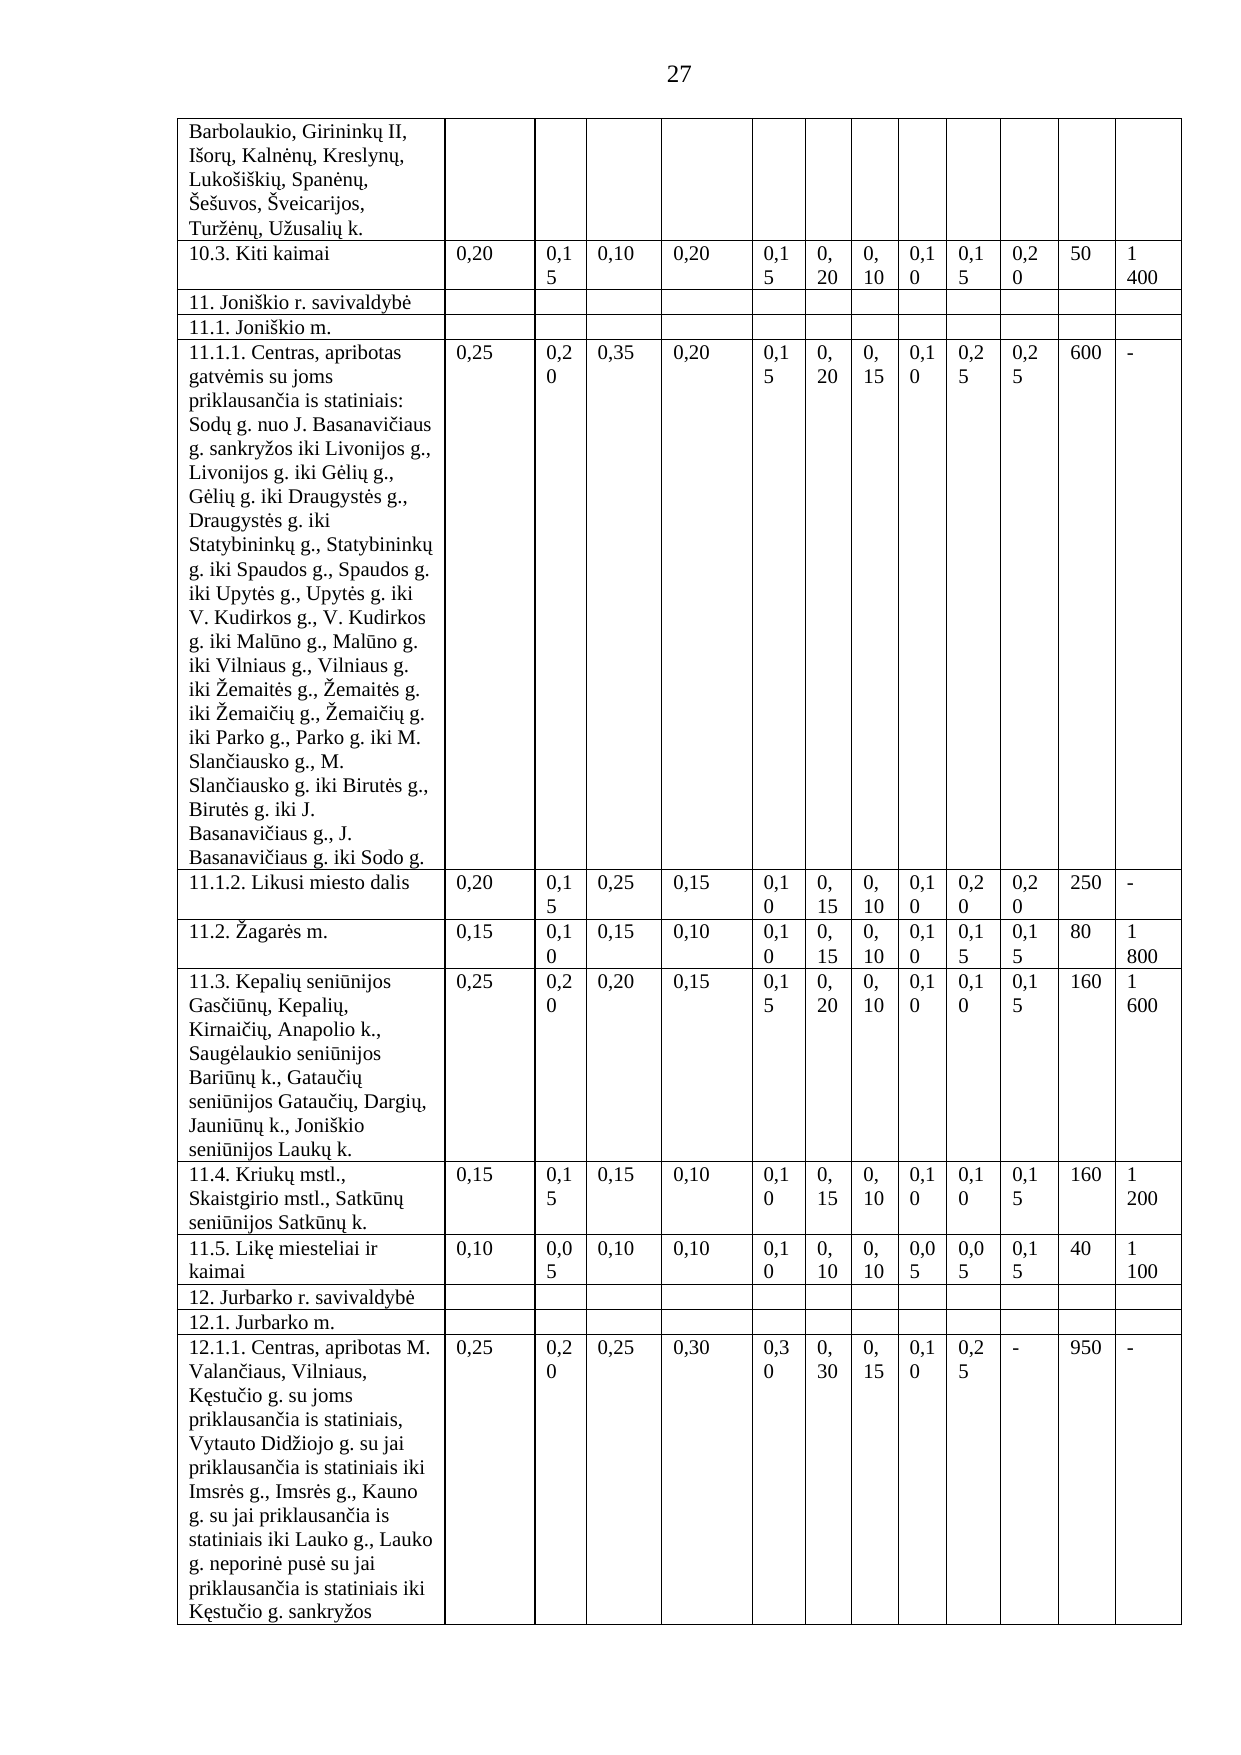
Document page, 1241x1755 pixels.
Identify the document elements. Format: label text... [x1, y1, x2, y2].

table_cell 0,25 [446, 969, 534, 1161]
table_cell 0,10 [446, 1235, 534, 1283]
table_cell [899, 119, 946, 239]
table_cell 0,10 [852, 241, 898, 289]
table_cell 0,10 [587, 1235, 661, 1283]
table_cell [1001, 119, 1058, 239]
table_cell 0,10 [662, 920, 752, 968]
table_cell 0,30 [662, 1335, 752, 1623]
table_cell [662, 290, 752, 314]
table_cell [806, 1310, 851, 1334]
table_cell [753, 290, 805, 314]
table_cell 0,20 [806, 241, 851, 289]
table_cell [587, 119, 661, 239]
table_cell 0,10 [899, 241, 946, 289]
table_cell [899, 1285, 946, 1309]
table_cell [753, 315, 805, 339]
table_cell [852, 1285, 898, 1309]
table_cell 0,20 [536, 1335, 586, 1623]
table_cell [587, 315, 661, 339]
table_cell 0,20 [446, 241, 534, 289]
table_cell 0,10 [852, 969, 898, 1161]
table_cell 0,10 [852, 1235, 898, 1283]
table_cell [536, 1285, 586, 1309]
table_cell 12. Jurbarko r. savivaldybė [178, 1285, 444, 1309]
table_cell [947, 1310, 1000, 1334]
table_cell 0,05 [899, 1235, 946, 1283]
table_cell 10.3. Kiti kaimai [178, 241, 444, 289]
table_cell 0,15 [1001, 969, 1058, 1161]
table_cell [899, 315, 946, 339]
table_cell - [1116, 1335, 1181, 1623]
table_cell 12.1. Jurbarko m. [178, 1310, 444, 1334]
table_cell [753, 1285, 805, 1309]
table_cell 0,10 [899, 340, 946, 869]
table_cell [587, 1285, 661, 1309]
table_cell 0,20 [536, 969, 586, 1161]
table_cell 160 [1059, 969, 1115, 1161]
table_cell 0,25 [446, 340, 534, 869]
table_cell 0,15 [446, 1162, 534, 1234]
table_cell - [1116, 870, 1181, 918]
table_cell 0,10 [852, 920, 898, 968]
table_cell [806, 315, 851, 339]
table_cell 11.2. Žagarės m. [178, 920, 444, 968]
table_cell 0,10 [852, 1162, 898, 1234]
table_cell 0,10 [753, 920, 805, 968]
table_cell [852, 1310, 898, 1334]
table_cell [947, 1285, 1000, 1309]
table_cell [947, 315, 1000, 339]
table_cell 0,15 [446, 920, 534, 968]
table_cell 0,30 [753, 1335, 805, 1623]
table_cell 0,20 [1001, 241, 1058, 289]
table_cell [852, 119, 898, 239]
table_cell 0,20 [806, 969, 851, 1161]
table_cell [1059, 119, 1115, 239]
table_cell 0,05 [947, 1235, 1000, 1283]
table_cell [536, 315, 586, 339]
table_cell 0,10 [899, 1335, 946, 1623]
table_cell 0,15 [587, 920, 661, 968]
table_cell Barbolaukio, Girininkų II, Išorų, Kalnėnų, Kreslynų, Lukošiškių, Spanėnų, Šešuvos, Šveicarijos, Turžėnų, Užusalių k. [178, 119, 444, 239]
table_cell - [1116, 340, 1181, 869]
table_cell 0,15 [753, 969, 805, 1161]
table_cell [852, 315, 898, 339]
table_cell 11.1.2. Likusi miesto dalis [178, 870, 444, 918]
table_cell 0,20 [662, 241, 752, 289]
table_cell [536, 290, 586, 314]
table_cell 0,15 [806, 870, 851, 918]
table_cell [536, 119, 586, 239]
table_cell 1 100 [1116, 1235, 1181, 1283]
table_cell 0,05 [536, 1235, 586, 1283]
table_cell [662, 1310, 752, 1334]
table_cell 40 [1059, 1235, 1115, 1283]
table_cell 0,15 [806, 920, 851, 968]
table_cell 0,15 [1001, 1235, 1058, 1283]
table_cell [1116, 1310, 1181, 1334]
table_cell [1001, 1310, 1058, 1334]
table_cell 0,15 [806, 1162, 851, 1234]
table_cell 0,20 [587, 969, 661, 1161]
table_cell [1059, 315, 1115, 339]
table_cell 11.5. Likę miesteliai ir kaimai [178, 1235, 444, 1283]
table_cell [806, 290, 851, 314]
table_cell 0,10 [899, 870, 946, 918]
table_cell [536, 1310, 586, 1334]
table_cell 12.1.1. Centras, apribotas M. Valančiaus, Vilniaus, Kęstučio g. su joms priklausančia is statiniais, Vytauto Didžiojo g. su jai priklausančia is statiniais iki Imsrės g., Imsrės g., Kauno g. su jai priklausančia is statiniais iki Lauko g., Lauko g. neporinė pusė su jai priklausančia is statiniais iki Kęstučio g. sankryžos [178, 1335, 444, 1623]
table_cell 0,15 [587, 1162, 661, 1234]
table_cell 11.4. Kriukų mstl., Skaistgirio mstl., Satkūnų seniūnijos Satkūnų k. [178, 1162, 444, 1234]
table_cell [852, 290, 898, 314]
table_cell [446, 315, 534, 339]
table_cell 1 600 [1116, 969, 1181, 1161]
table_cell [753, 1310, 805, 1334]
table_cell 11.1.1. Centras, apribotas gatvėmis su joms priklausančia is statiniais: Sodų g. nuo J. Basanavičiaus g. sankryžos iki Livonijos g., Livonijos g. iki Gėlių g., Gėlių g. iki Draugystės g., Draugystės g. iki Statybininkų g., Statybininkų g. iki Spaudos g., Spaudos g. iki Upytės g., Upytės g. iki V. Kudirkos g., V. Kudirkos g. iki Malūno g., Malūno g. iki Vilniaus g., Vilniaus g. iki Žemaitės g., Žemaitės g. iki Žemaičių g., Žemaičių g. iki Parko g., Parko g. iki M. Slančiausko g., M. Slančiausko g. iki Birutės g., Birutės g. iki J. Basanavičiaus g., J. Basanavičiaus g. iki Sodo g. [178, 340, 444, 869]
table_cell [662, 315, 752, 339]
table_cell [1059, 1285, 1115, 1309]
table_cell 0,15 [536, 870, 586, 918]
table_cell 0,10 [947, 1162, 1000, 1234]
table_cell 950 [1059, 1335, 1115, 1623]
table_cell [1116, 290, 1181, 314]
table_cell 0,15 [1001, 1162, 1058, 1234]
table_cell [662, 119, 752, 239]
table_cell 0,15 [852, 1335, 898, 1623]
table_cell 0,20 [446, 870, 534, 918]
table_cell [446, 290, 534, 314]
table_cell 1 400 [1116, 241, 1181, 289]
table_cell 0,10 [662, 1235, 752, 1283]
table_cell [662, 1285, 752, 1309]
table_cell - [1001, 1335, 1058, 1623]
table_cell 1 200 [1116, 1162, 1181, 1234]
table_cell [587, 290, 661, 314]
table_cell 0,20 [662, 340, 752, 869]
table_cell 0,10 [899, 920, 946, 968]
table_cell 0,10 [536, 920, 586, 968]
table_cell 0,25 [947, 1335, 1000, 1623]
table_cell 0,10 [587, 241, 661, 289]
table_cell [1001, 290, 1058, 314]
table_cell 0,20 [947, 870, 1000, 918]
table_cell 0,25 [587, 870, 661, 918]
table_cell [446, 1285, 534, 1309]
table_cell [899, 1310, 946, 1334]
table_cell 0,15 [947, 241, 1000, 289]
table_cell 0,15 [947, 920, 1000, 968]
table_cell 0,10 [662, 1162, 752, 1234]
table_cell [446, 119, 534, 239]
table_cell 0,10 [753, 1162, 805, 1234]
table_cell 0,10 [899, 969, 946, 1161]
table_cell 0,20 [1001, 870, 1058, 918]
table_cell 600 [1059, 340, 1115, 869]
table_cell 11. Joniškio r. savivaldybė [178, 290, 444, 314]
table_cell [1116, 119, 1181, 239]
table_cell 0,15 [662, 969, 752, 1161]
table_cell 0,25 [587, 1335, 661, 1623]
table_cell [1059, 1310, 1115, 1334]
table_cell [806, 119, 851, 239]
table_cell 0,15 [536, 1162, 586, 1234]
table_cell [1001, 1285, 1058, 1309]
table_cell 0,10 [852, 870, 898, 918]
table_cell 1 800 [1116, 920, 1181, 968]
table_cell [1001, 315, 1058, 339]
table_cell 0,20 [536, 340, 586, 869]
table_cell 11.1. Joniškio m. [178, 315, 444, 339]
table_cell 0,10 [753, 1235, 805, 1283]
table_cell 11.3. Kepalių seniūnijos Gasčiūnų, Kepalių, Kirnaičių, Anapolio k., Saugėlaukio seniūnijos Bariūnų k., Gataučių seniūnijos Gataučių, Dargių, Jauniūnų k., Joniškio seniūnijos Laukų k. [178, 969, 444, 1161]
table_cell 250 [1059, 870, 1115, 918]
table_cell 0,25 [446, 1335, 534, 1623]
table_cell [806, 1285, 851, 1309]
table_cell [753, 119, 805, 239]
table_cell 0,10 [947, 969, 1000, 1161]
table_cell [1116, 315, 1181, 339]
table_cell [899, 290, 946, 314]
table_cell 0,15 [536, 241, 586, 289]
table_cell 160 [1059, 1162, 1115, 1234]
table_cell 0,10 [899, 1162, 946, 1234]
table_cell [446, 1310, 534, 1334]
table_cell 0,30 [806, 1335, 851, 1623]
table_cell 0,10 [806, 1235, 851, 1283]
table_cell [947, 290, 1000, 314]
table_cell 0,15 [852, 340, 898, 869]
table_cell 0,25 [947, 340, 1000, 869]
table_cell 0,15 [753, 340, 805, 869]
table_cell 0,20 [806, 340, 851, 869]
table_cell 50 [1059, 241, 1115, 289]
table_cell [1116, 1285, 1181, 1309]
table_cell 0,35 [587, 340, 661, 869]
table_cell 0,10 [753, 870, 805, 918]
table_cell [587, 1310, 661, 1334]
table_cell 0,25 [1001, 340, 1058, 869]
table_cell 0,15 [753, 241, 805, 289]
table_cell [1059, 290, 1115, 314]
table_cell 80 [1059, 920, 1115, 968]
table_cell [947, 119, 1000, 239]
table_cell 0,15 [1001, 920, 1058, 968]
table_cell 0,15 [662, 870, 752, 918]
